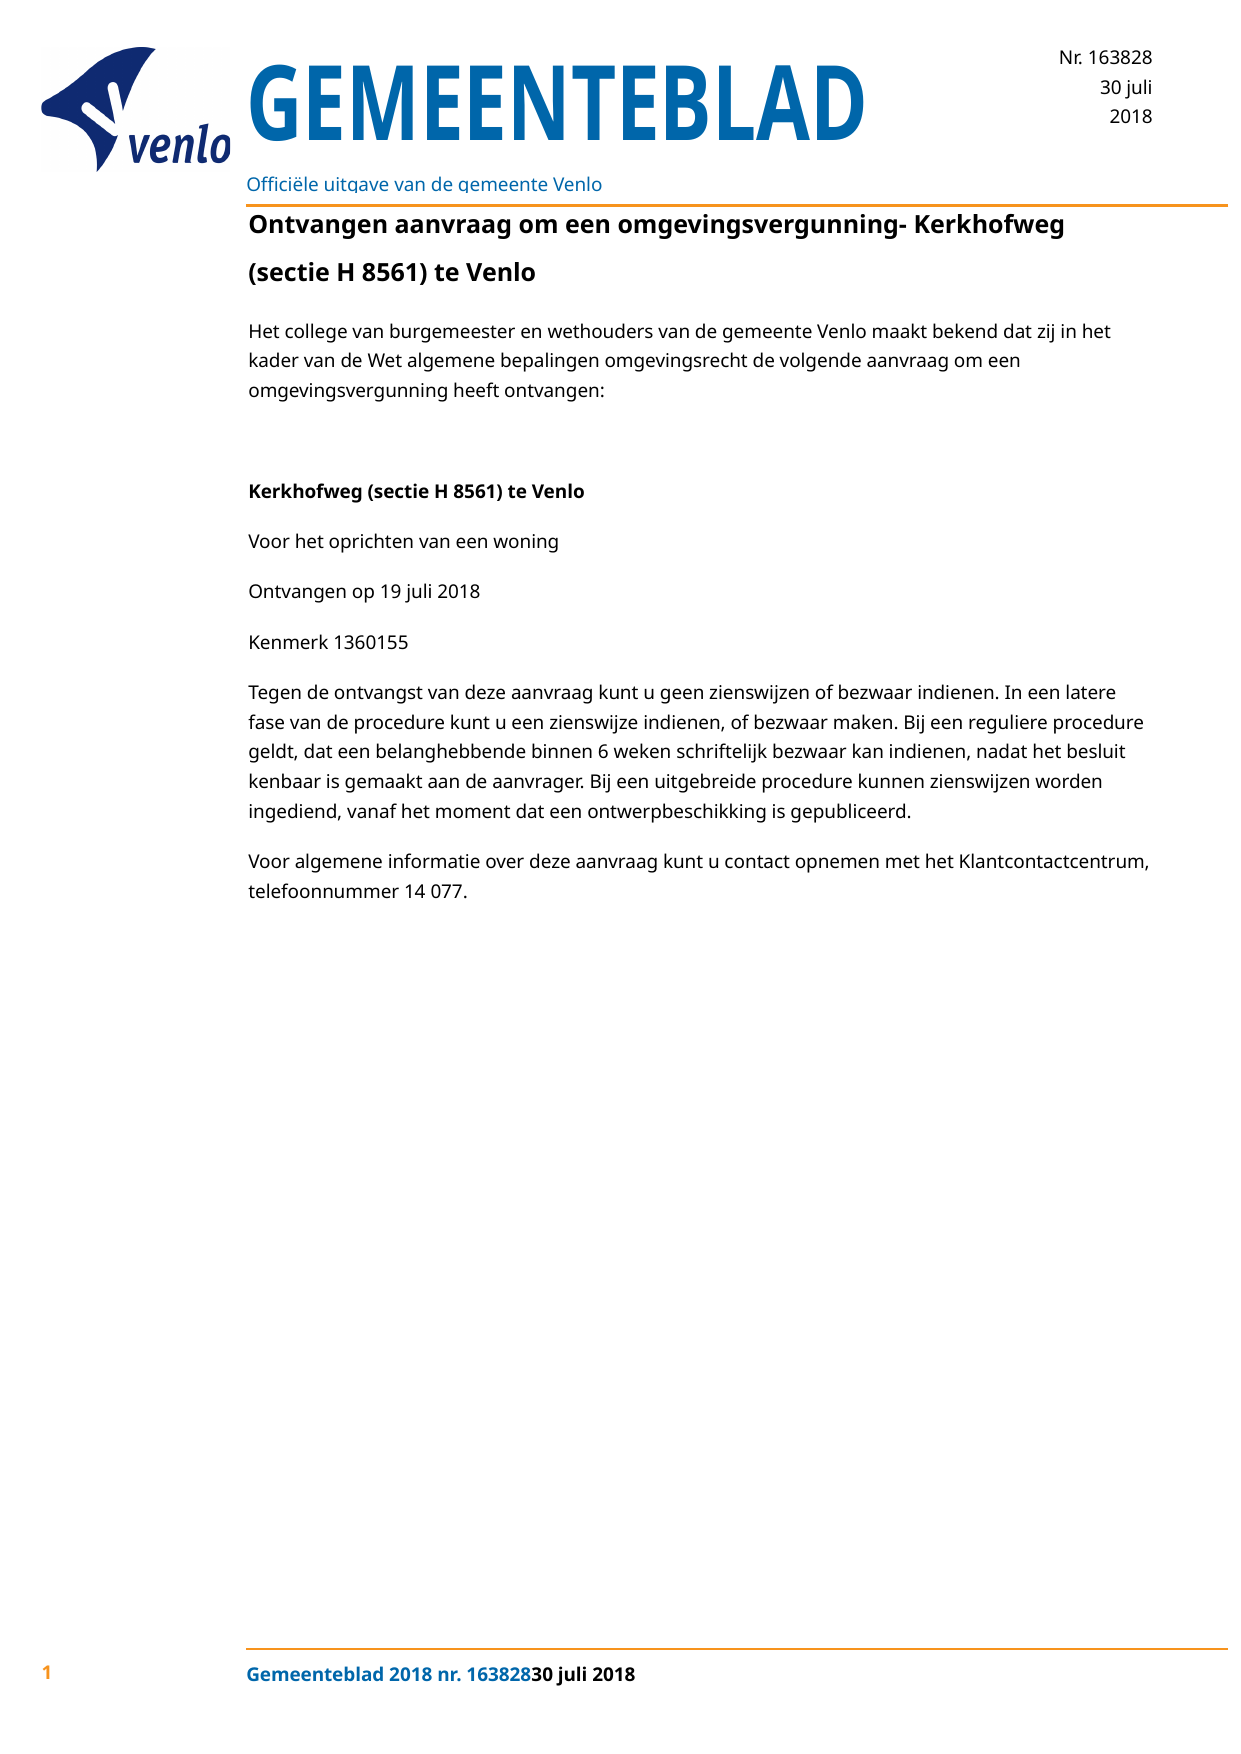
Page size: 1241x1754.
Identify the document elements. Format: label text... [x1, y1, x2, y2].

text Ontvangen aanvraag om een omgevingsvergunning- Kerkhofweg (sectie H 8561) te Venlo [248, 207, 1152, 288]
text Kerkhofweg (sectie H 8561) te Venlo [248, 478, 1152, 504]
text Tegen de ontvangst van deze aanvraag kunt u geen zienswijzen of bezwaar indienen. In een latere fase van de procedure kunt u een zienswijze indienen, of bezwaar maken. Bij een reguliere procedure geldt, dat een belanghebbende binnen 6 weken schriftelijk bezwaar kan indienen, nadat het besluit kenbaar is gemaakt aan de aanvrager. Bij een uitgebreide procedure kunnen zienswijzen worden ingediend, vanaf het moment dat een ontwerpbeschikking is gepubliceerd. [248, 679, 1152, 824]
text Voor het oprichten van een woning [248, 528, 1152, 554]
picture [41, 47, 231, 172]
text Ontvangen op 19 juli 2018 [248, 579, 1152, 604]
text Kenmerk 1360155 [248, 629, 1152, 655]
text Het college van burgemeester en wethouders van de gemeente Venlo maakt bekend dat zij in het kader van de Wet algemene bepalingen omgevingsrecht de volgende aanvraag om een omgevingsvergunning heeft ontvangen: [248, 318, 1152, 403]
text Voor algemene informatie over deze aanvraag kunt u contact opnemen met het Klantcontactcentrum, telefoonnummer 14 077. [248, 848, 1152, 904]
